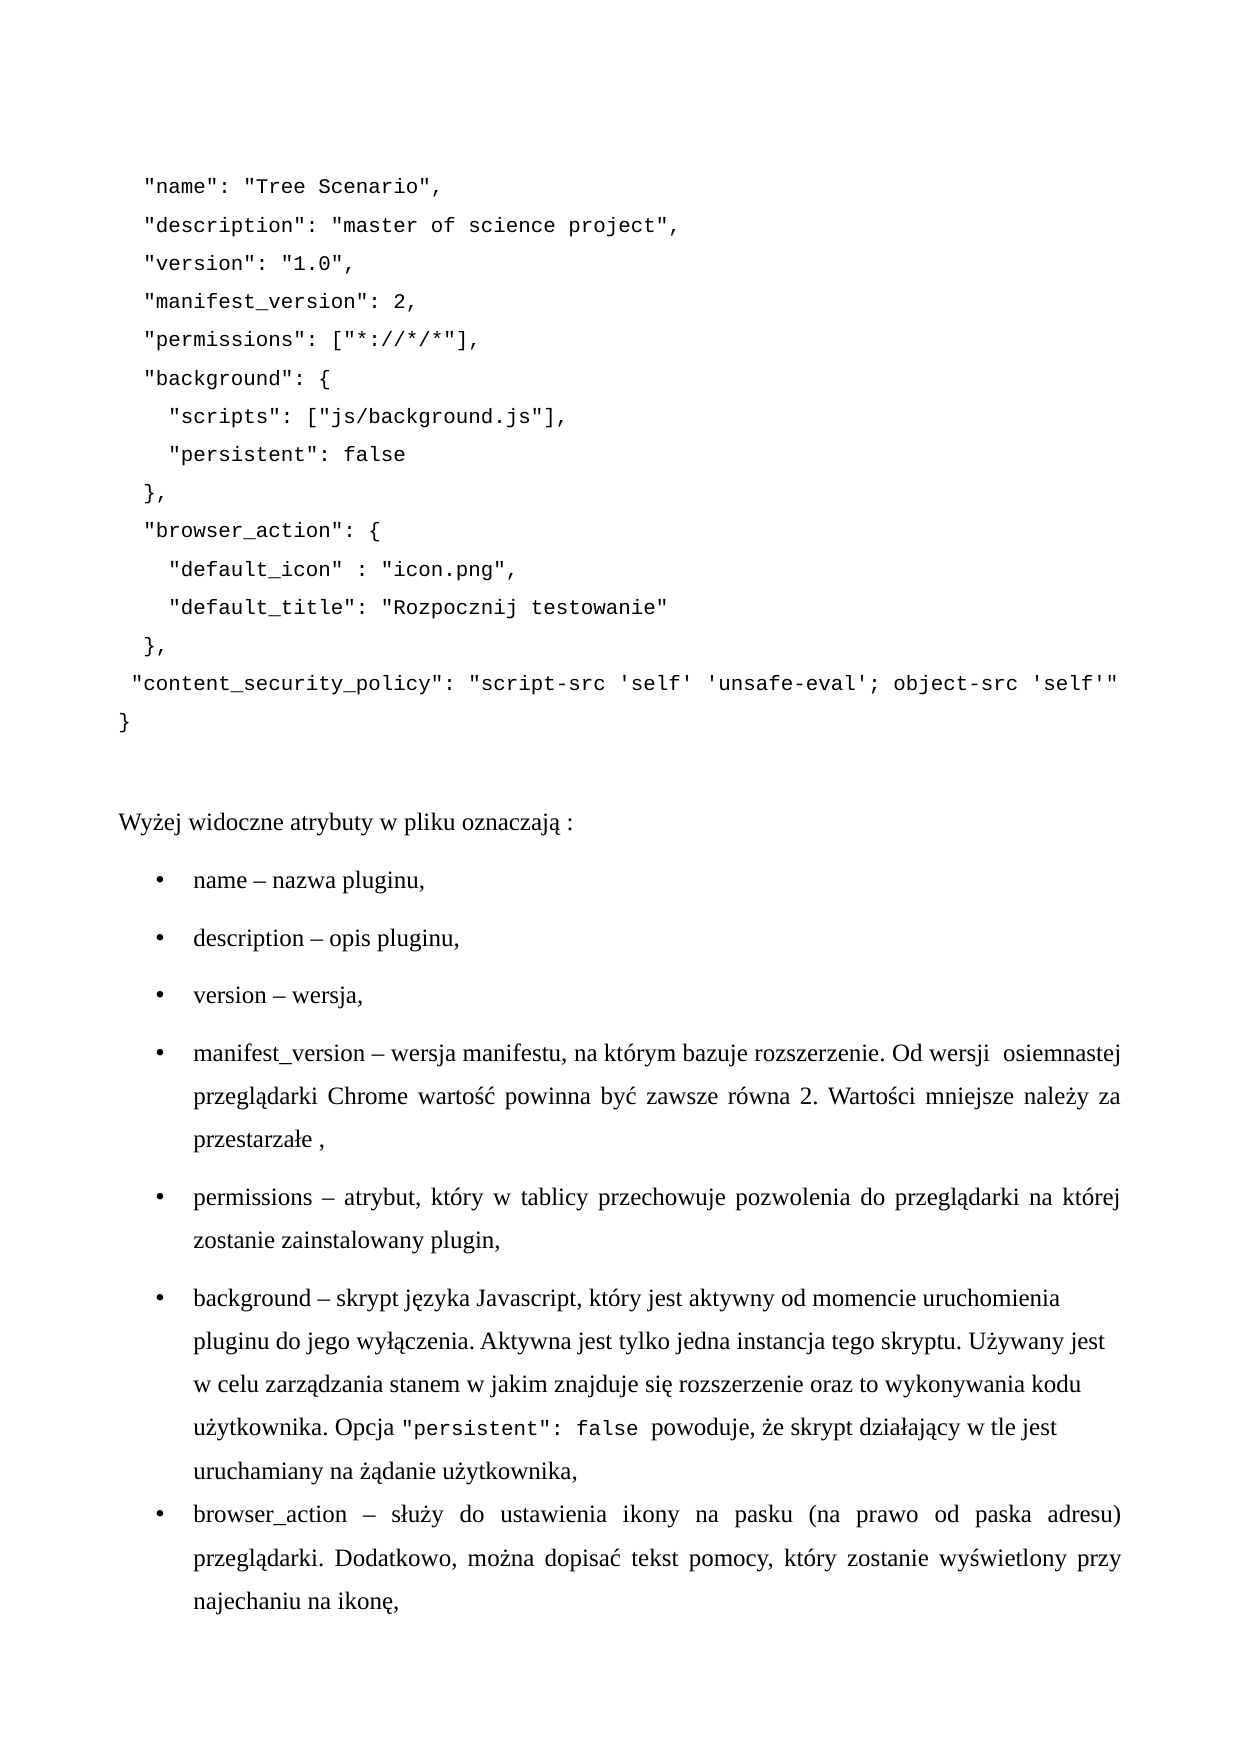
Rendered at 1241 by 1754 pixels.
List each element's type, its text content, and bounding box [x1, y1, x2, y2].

text } [118, 712, 1122, 735]
text "name": "Tree Scenario", [118, 176, 1122, 200]
text }, [118, 635, 1122, 659]
list browser_action – służy do ustawienia ikony na pasku (na prawo od paska adresu) przeglądarki. Dodatkowo, można dopisać tekst pomocy, który zostanie wyświetlony przy najechaniu na ikonę, [156, 1499, 1122, 1614]
text "browser_action": { [118, 520, 1122, 544]
text "version": "1.0", [118, 253, 1122, 276]
list version – wersja, [156, 981, 1122, 1009]
text }, [118, 482, 1122, 506]
text "manifest_version": 2, [118, 291, 1122, 315]
text "scripts": ["js/background.js"], [118, 406, 1122, 429]
text "description": "master of science project", [118, 214, 1122, 238]
text Wyżej widoczne atrybuty w pliku oznaczają : [118, 807, 1122, 836]
list permissions – atrybut, który w tablicy przechowuje pozwolenia do przeglądarki na której zostanie zainstalowany plugin, [156, 1182, 1122, 1254]
text "background": { [118, 367, 1122, 391]
text "content_security_policy": "script-src 'self' 'unsafe-eval'; object-src 'self'" [118, 673, 1122, 697]
text "permissions": ["*://*/*"], [118, 329, 1122, 353]
list name – nazwa pluginu, [156, 865, 1122, 894]
list description – opis pluginu, [156, 923, 1122, 952]
text "default_title": "Rozpocznij testowanie" [118, 597, 1122, 621]
text "default_icon" : "icon.png", [118, 559, 1122, 582]
list background – skrypt języka Javascript, który jest aktywny od momencie uruchomienia pluginu do jego wyłączenia. Aktywna jest tylko jedna instancja tego skryptu. Używany jest w celu zarządzania stanem w jakim znajduje się rozszerzenie oraz to wykonywania kodu użytkownika. Opcja "persistent": false powoduje, że skrypt działający w tle jest uruchamiany na żądanie użytkownika, [156, 1283, 1122, 1485]
list manifest_version – wersja manifestu, na którym bazuje rozszerzenie. Od wersji osiemnastej przeglądarki Chrome wartość powinna być zawsze równa 2. Wartości mniejsze należy za przestarzałe , [156, 1038, 1122, 1153]
text "persistent": false [118, 444, 1122, 468]
